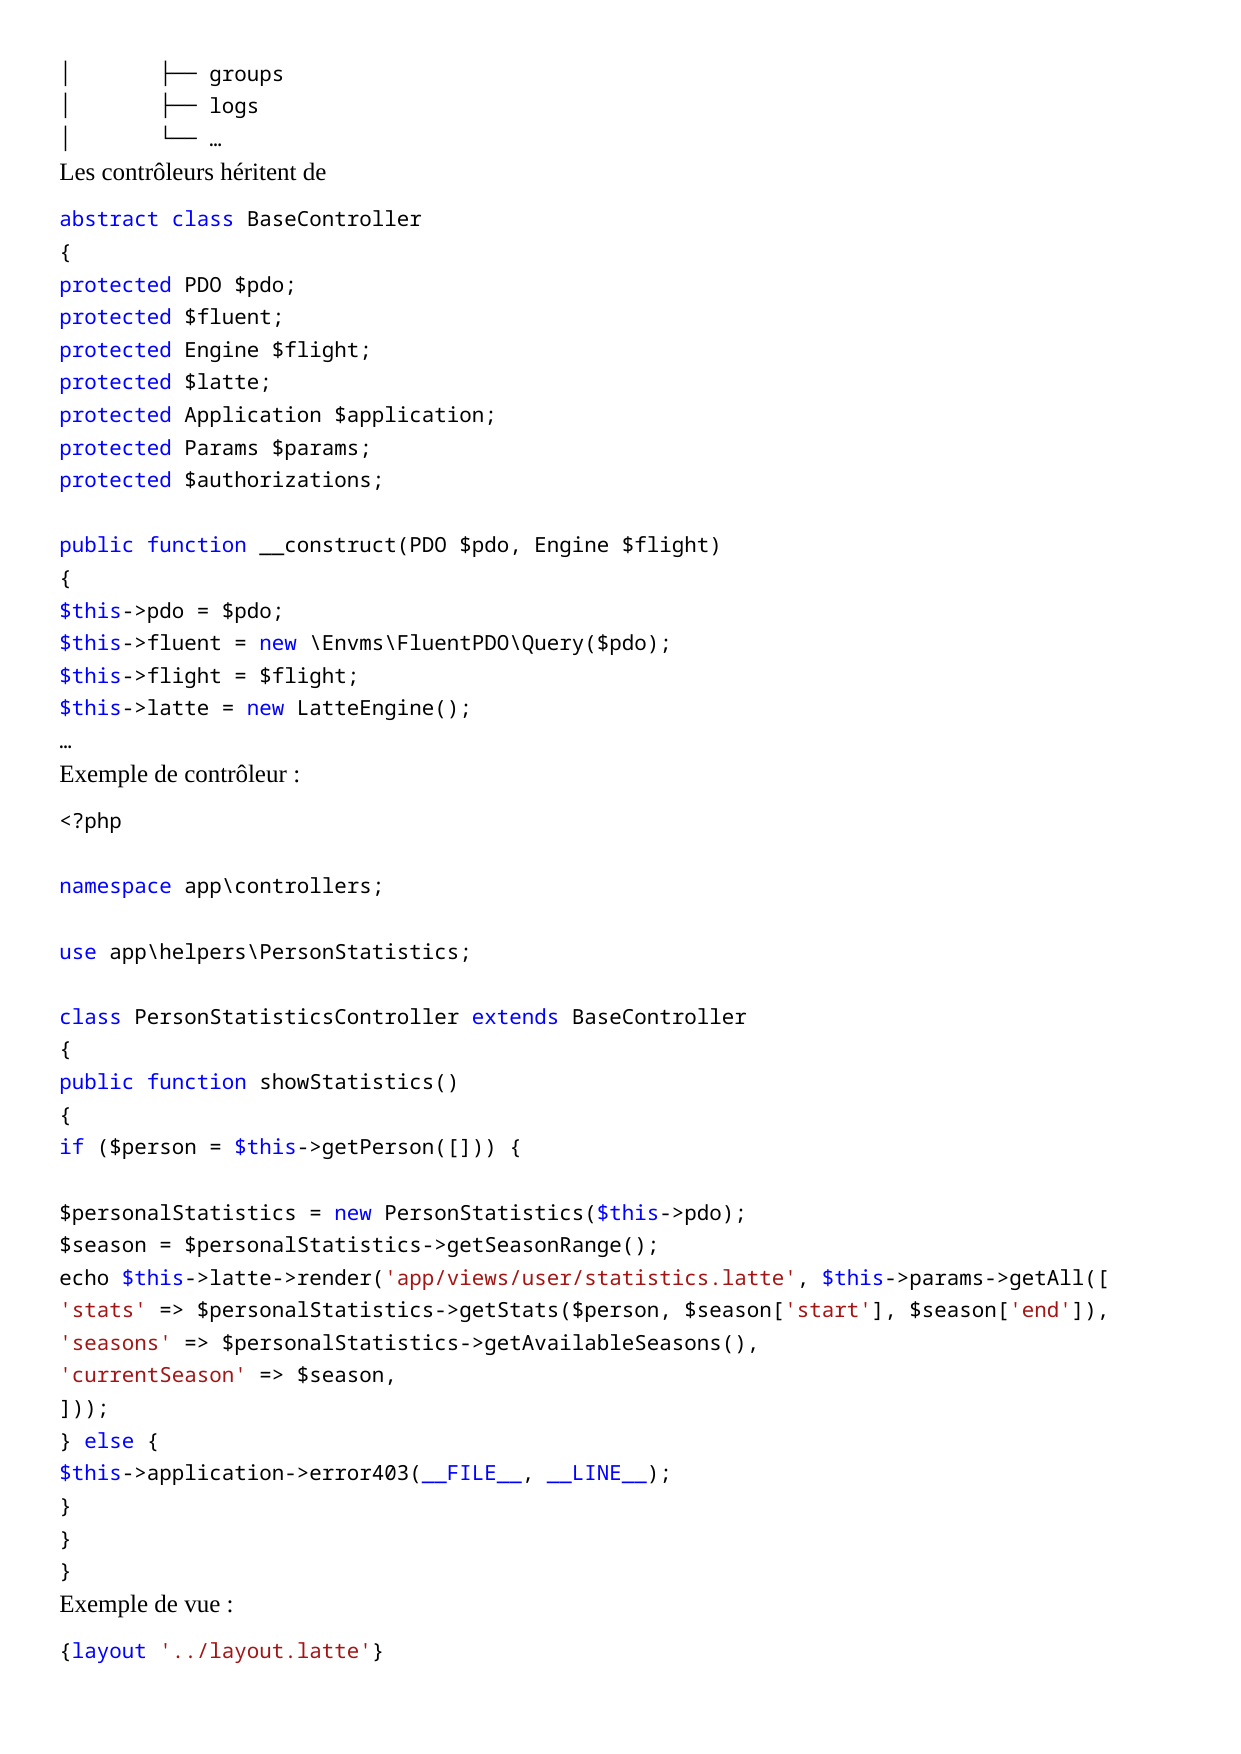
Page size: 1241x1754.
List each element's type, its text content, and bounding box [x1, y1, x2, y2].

text { [59, 563, 1181, 592]
text │ └── … [59, 124, 1181, 153]
text protected $latte; [59, 367, 1181, 396]
text {layout '../layout.latte'} [59, 1636, 1181, 1665]
text │ ├── groups [59, 59, 1181, 87]
text class PersonStatisticsController extends BaseController [59, 1002, 1181, 1030]
text protected Params $params; [59, 433, 1181, 461]
text Exemple de vue : [59, 1589, 1181, 1618]
text abstract class BaseController [59, 204, 1181, 233]
text $season = $personalStatistics->getSeasonRange(); [59, 1230, 1181, 1259]
text $this->application->error403(__FILE__, __LINE__); [59, 1458, 1181, 1487]
text protected $authorizations; [59, 465, 1181, 494]
text 'stats' => $personalStatistics->getStats($person, $season['start'], $season['end']), [59, 1295, 1181, 1324]
text │ ├── logs [59, 92, 1181, 120]
text ])); [59, 1393, 1181, 1422]
text echo $this->latte->render('app/views/user/statistics.latte', $this->params->getAll([ [59, 1263, 1181, 1291]
text $this->latte = new LatteEngine(); [59, 693, 1181, 722]
text } else { [59, 1426, 1181, 1454]
text namespace app\controllers; [59, 872, 1181, 900]
text <?php [59, 806, 1181, 835]
text Exemple de contrôleur : [59, 759, 1181, 787]
text Les contrôleurs héritent de [59, 157, 1181, 186]
text 'currentSeason' => $season, [59, 1361, 1181, 1389]
text } [59, 1491, 1181, 1519]
text $this->pdo = $pdo; [59, 596, 1181, 624]
text { [59, 237, 1181, 266]
text protected Application $application; [59, 400, 1181, 428]
text … [59, 726, 1181, 754]
text $personalStatistics = new PersonStatistics($this->pdo); [59, 1198, 1181, 1226]
text public function showStatistics() [59, 1067, 1181, 1096]
text 'seasons' => $personalStatistics->getAvailableSeasons(), [59, 1328, 1181, 1356]
text { [59, 1034, 1181, 1063]
text } [59, 1524, 1181, 1552]
text $this->flight = $flight; [59, 661, 1181, 689]
text protected PDO $pdo; [59, 270, 1181, 298]
text public function __construct(PDO $pdo, Engine $flight) [59, 531, 1181, 559]
text { [59, 1100, 1181, 1128]
text $this->fluent = new \Envms\FluentPDO\Query($pdo); [59, 628, 1181, 657]
text protected Engine $flight; [59, 335, 1181, 363]
text if ($person = $this->getPerson([])) { [59, 1132, 1181, 1161]
text protected $fluent; [59, 302, 1181, 331]
text } [59, 1556, 1181, 1585]
text use app\helpers\PersonStatistics; [59, 937, 1181, 965]
